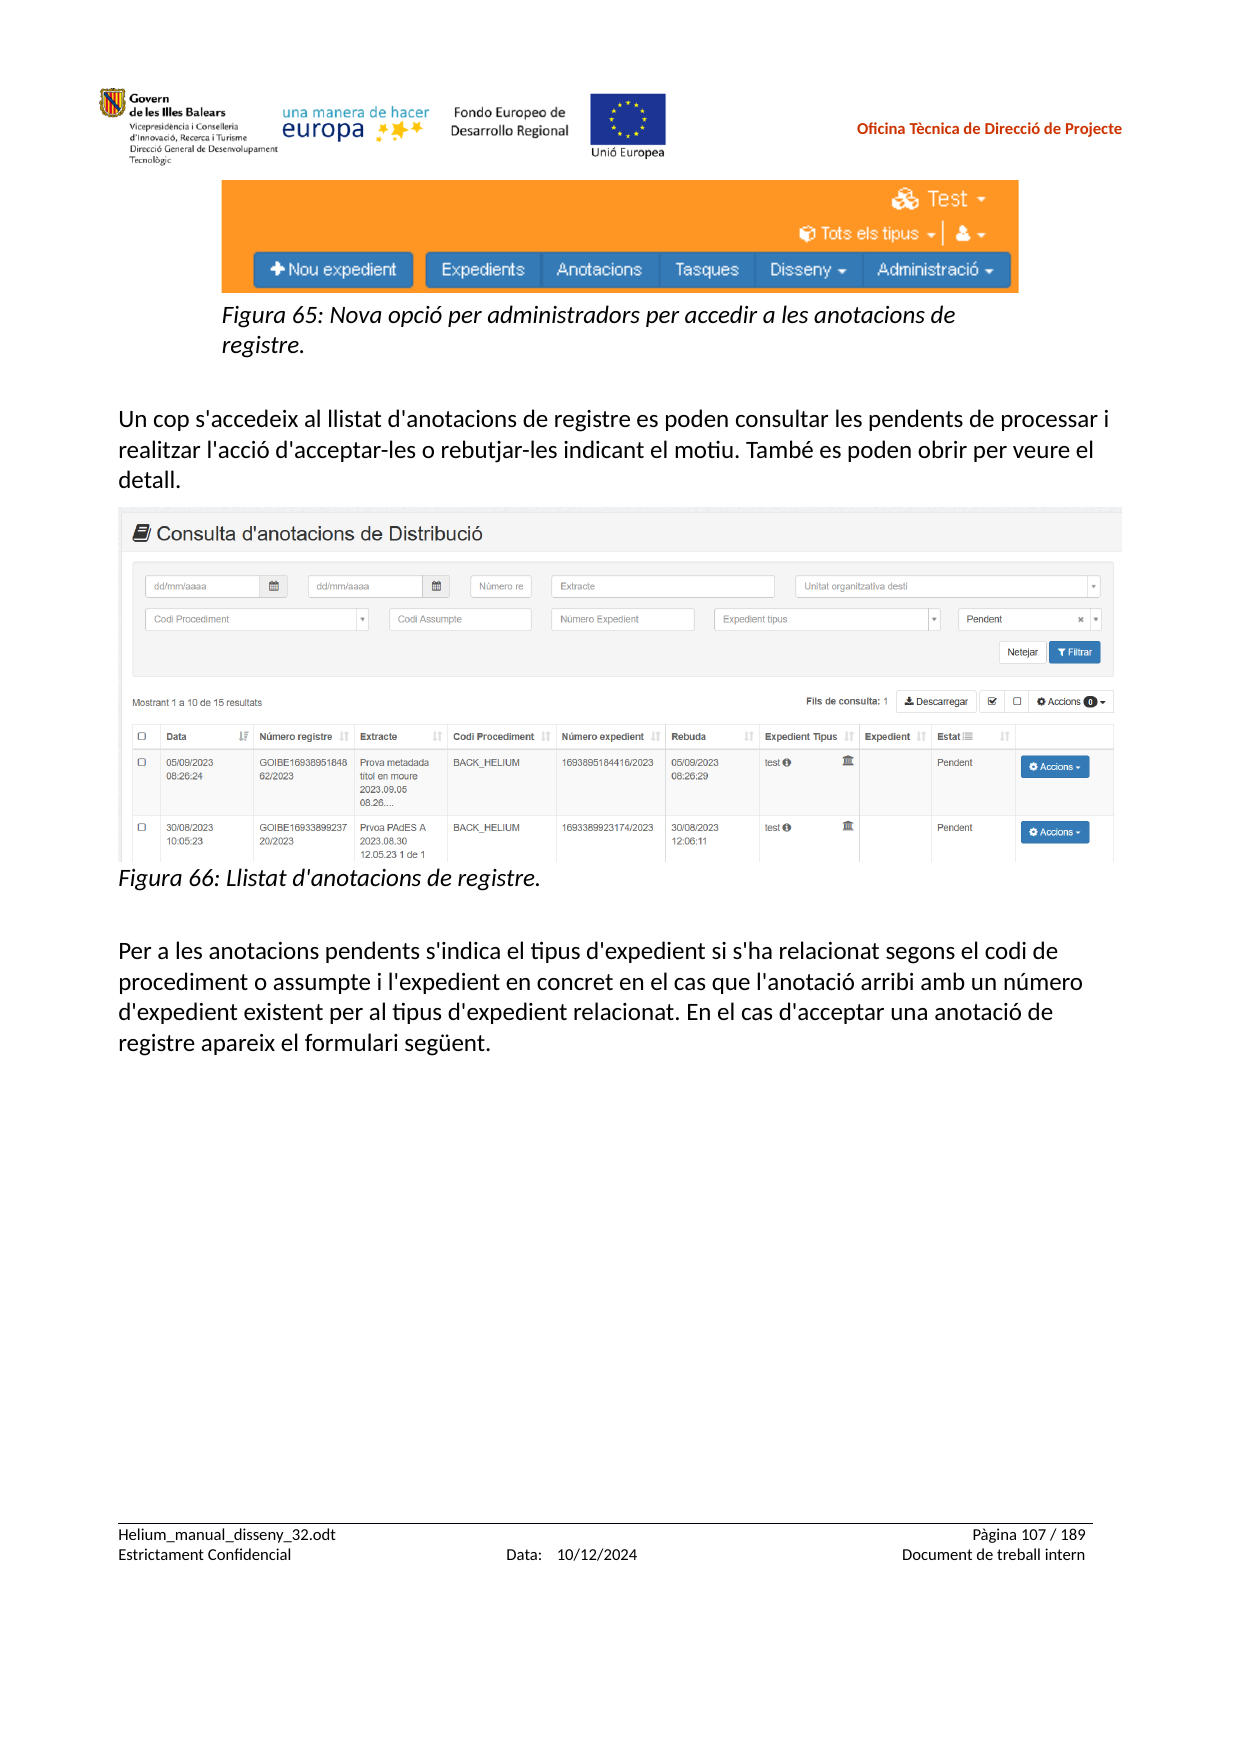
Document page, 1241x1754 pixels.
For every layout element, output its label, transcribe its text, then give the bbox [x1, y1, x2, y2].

text Figura 66: Llistat d'anotacions de registre. [118, 862, 1122, 892]
text Figura 65: Nova opció per administradors per accedir a les anotacions de registre. [222, 293, 1018, 360]
picture [118, 507, 1123, 862]
text Un cop s'accedeix al llistat d'anotacions de registre es poden consultar les pendents de processar i realitzar l'acció d'acceptar-les o rebutjar-les indicant el motiu. També es poden obrir per veure el detall. [118, 403, 1122, 495]
text Per a les anotacions pendents s'indica el tipus d'expedient si s'ha relacionat segons el codi de procediment o assumpte i l'expedient en concret en el cas que l'anotació arribi amb un número d'expedient existent per al tipus d'expedient relacionat. En el cas d'acceptar una anotació de registre apareix el formulari següent. [118, 936, 1122, 1058]
picture [99, 87, 668, 166]
picture [221, 180, 1019, 293]
